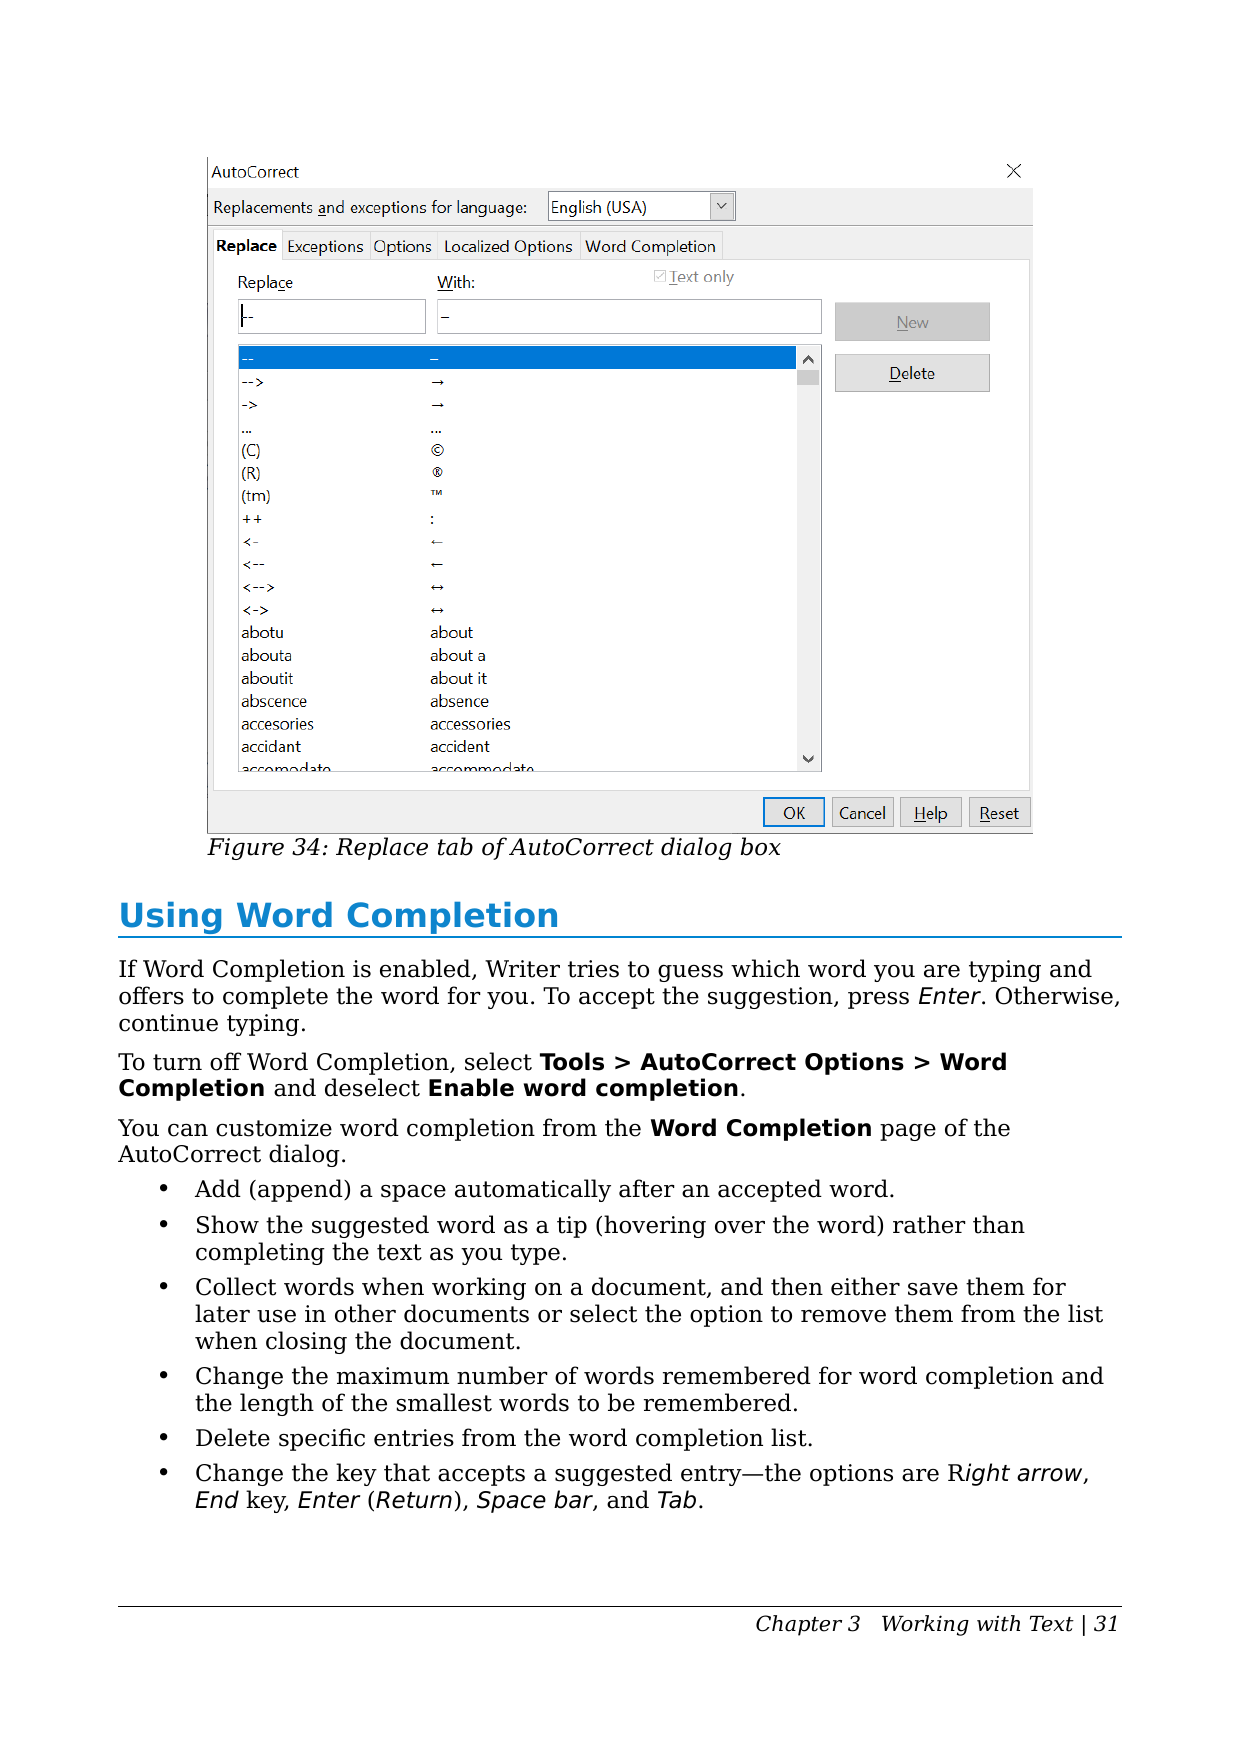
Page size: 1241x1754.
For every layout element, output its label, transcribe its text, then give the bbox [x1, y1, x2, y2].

text Figure 34: Replace tab of AutoCorrect dialog box [208, 834, 1033, 861]
text If Word Completion is enabled, Writer tries to guess which word you are typing and offers to complete the word for you. To accept the suggestion, press Enter. Otherwise, continue typing. [118, 956, 1122, 1036]
list Show the suggested word as a tip (hovering over the word) rather than completing the text as you type. [156, 1210, 1122, 1266]
list Collect words when working on a document, and then either save them for later use in other documents or select the option to remove them from the list when closing the document. [156, 1272, 1122, 1354]
text To turn off Word Completion, select Tools > AutoCorrect Options > Word Completion and deselect Enable word completion. [118, 1049, 1122, 1102]
list Add (append) a space automatically after an accepted word. [156, 1174, 1122, 1204]
list Delete specific entries from the word completion list. [156, 1423, 1122, 1452]
picture [207, 157, 1033, 834]
list Change the key that accepts a suggested entry—the options are Right arrow, End key, Enter (Return), Space bar, and Tab. [156, 1458, 1122, 1514]
subtitle Using Word Completion [118, 897, 1122, 936]
list Change the maximum number of words remembered for word completion and the length of the smallest words to be remembered. [156, 1361, 1122, 1417]
list You can customize word completion from the Word Completion page of the AutoCorrect dialog. [118, 1115, 1122, 1168]
